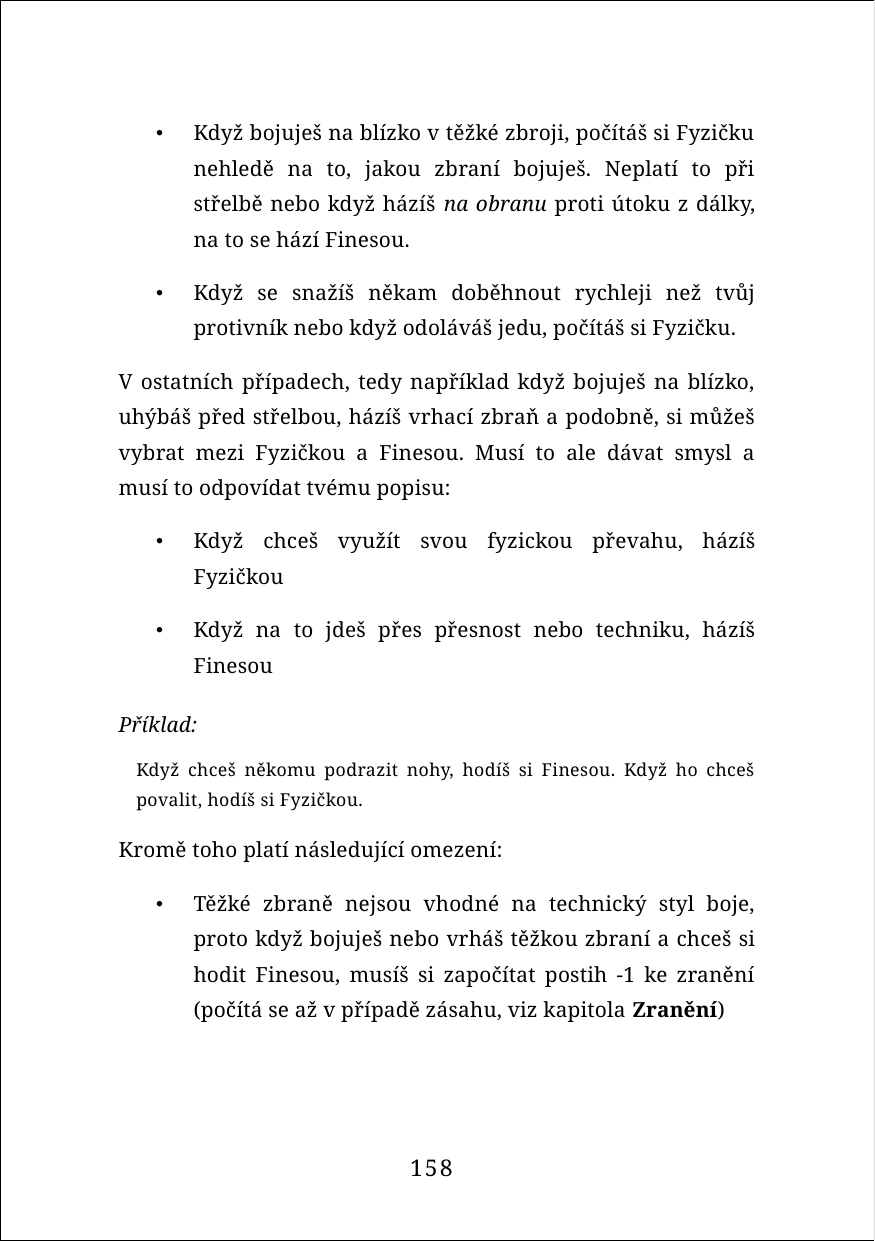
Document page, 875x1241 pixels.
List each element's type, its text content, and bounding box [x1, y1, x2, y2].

text V ostatních případech, tedy například když bojuješ na blízko, uhýbáš před střelbou, házíš vrhací zbraň a podobně, si můžeš vybrat mezi Fyzičkou a Finesou. Musí to ale dávat smysl a musí to odpovídat tvému popisu: [118, 367, 756, 502]
text Kromě toho platí následující omezení: [118, 835, 756, 864]
text Když chceš někomu podrazit nohy, hodíš si Finesou. Když ho chceš povalit, hodíš si Fyzičkou. [136, 757, 756, 812]
list Když se snažíš někam doběhnout rychleji než tvůj protivník nebo když odoláváš jedu, počítáš si Fyzičku. [156, 278, 756, 342]
text Příklad: [118, 710, 756, 738]
list Těžké zbraně nejsou vhodné na technický styl boje, proto když bojuješ nebo vrháš těžkou zbraní a chceš si hodit Finesou, musíš si započítat postih -1 ke zranění (počítá se až v případě zásahu, viz kapitola Zranění) [156, 889, 756, 1024]
list Když na to jdeš přes přesnost nebo techniku, házíš Finesou [156, 615, 756, 679]
list Když bojuješ na blízko v těžké zbroji, počítáš si Fyzičku nehledě na to, jakou zbraní bojuješ. Neplatí to při střelbě nebo když házíš na obranu proti útoku z dálky, na to se hází Finesou. [156, 118, 756, 253]
list Když chceš využít svou fyzickou převahu, házíš Fyzičkou [156, 527, 756, 591]
